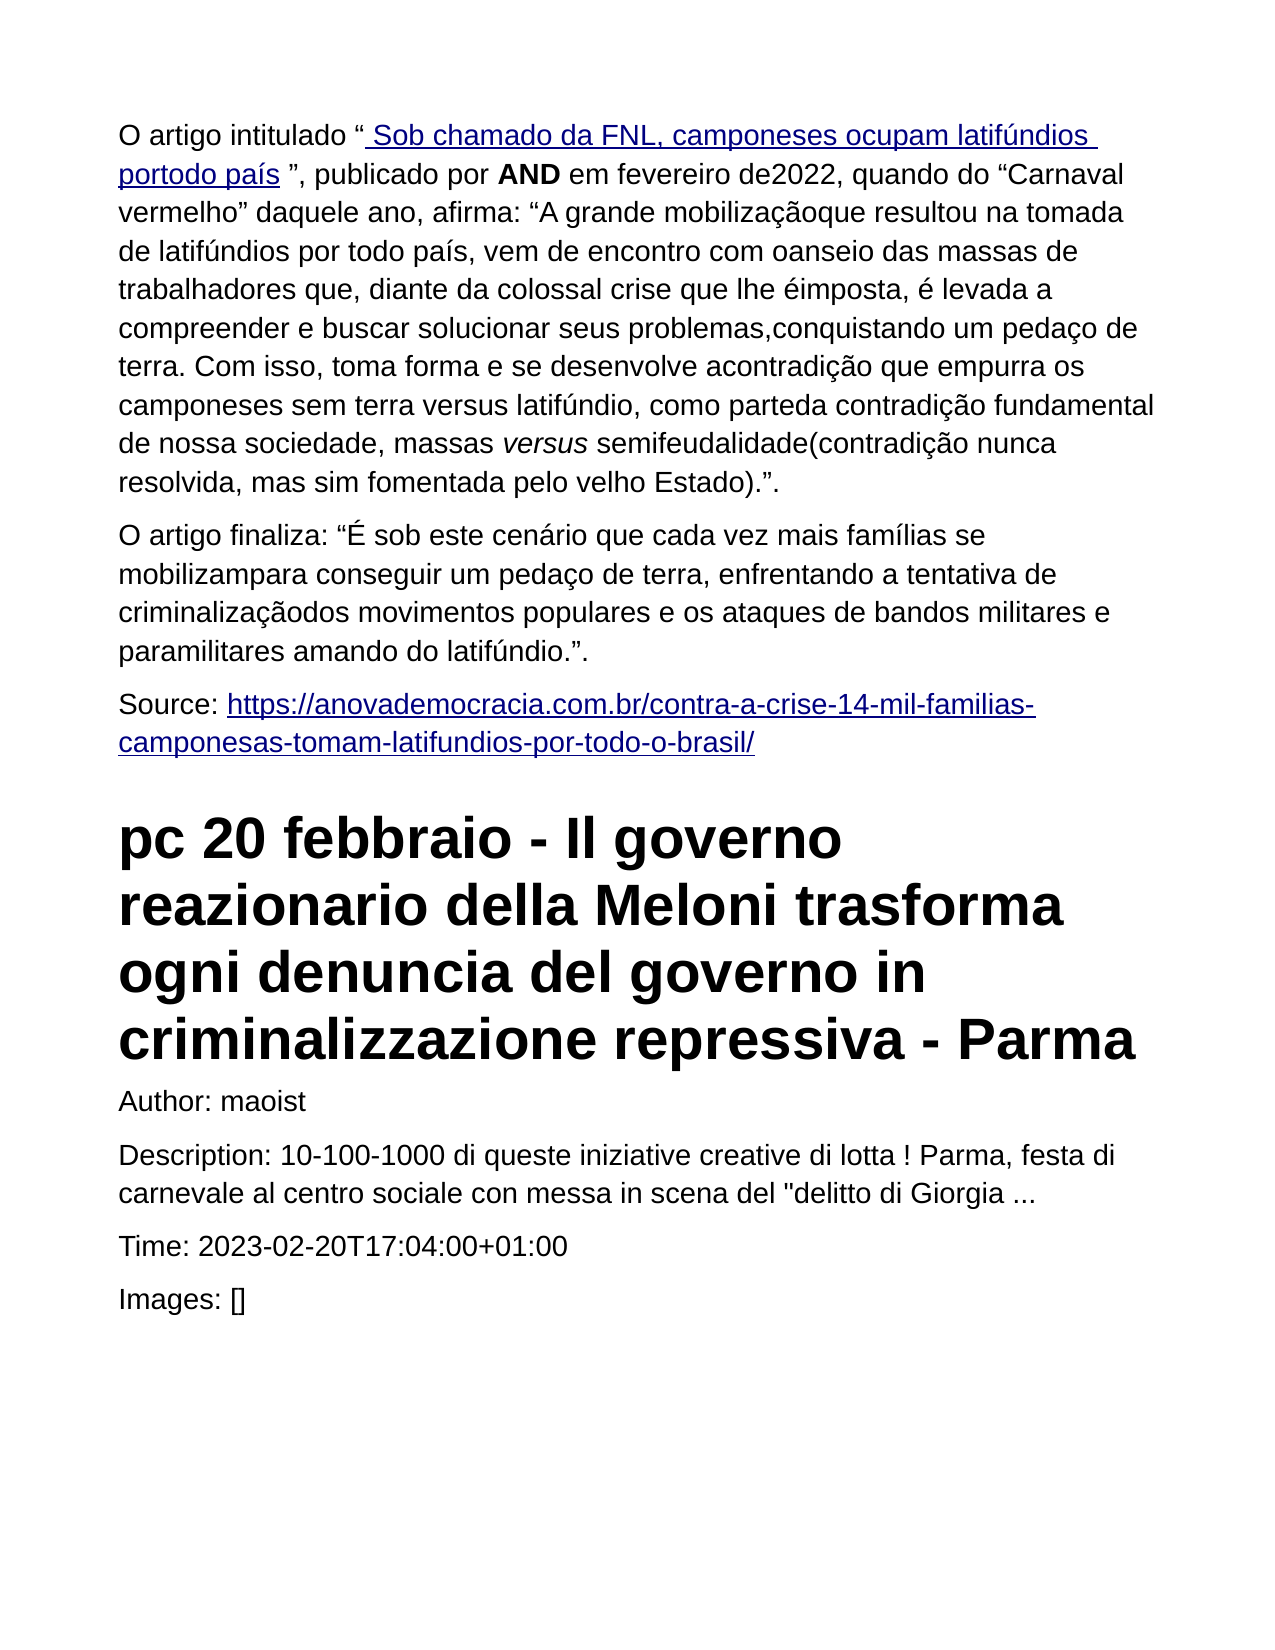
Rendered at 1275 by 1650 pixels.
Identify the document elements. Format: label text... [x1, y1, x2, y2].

subtitle pc 20 febbraio - Il governo reazionario della Meloni trasforma ogni denuncia del governo in criminalizzazione repressiva - Parma [118, 803, 1157, 1072]
text Description: 10-100-1000 di queste iniziative creative di lotta ! Parma, festa di carnevale al centro sociale con messa in scena del "delitto di Giorgia ... [118, 1137, 1157, 1209]
text O artigo finaliza: “É sob este cenário que cada vez mais famílias se mobilizampara conseguir um pedaço de terra, enfrentando a tentativa de criminalizaçãodos movimentos populares e os ataques de bandos militares e paramilitares amando do latifúndio.”. [118, 518, 1157, 667]
text Source: https://anovademocracia.com.br/contra-a-crise-14-mil-familias-camponesas-tomam-latifundios-por-todo-o-brasil/ [118, 687, 1157, 759]
text Images: [] [118, 1282, 1157, 1316]
text Time: 2023-02-20T17:04:00+01:00 [118, 1229, 1157, 1263]
text Author: maoist [118, 1084, 1157, 1118]
text O artigo intitulado “ Sob chamado da FNL, camponeses ocupam latifúndios portodo país ”, publicado por AND em fevereiro de2022, quando do “Carnaval vermelho” daquele ano, afirma: “A grande mobilizaçãoque resultou na tomada de latifúndios por todo país, vem de encontro com oanseio das massas de trabalhadores que, diante da colossal crise que lhe éimposta, é levada a compreender e buscar solucionar seus problemas,conquistando um pedaço de terra. Com isso, toma forma e se desenvolve acontradição que empurra os camponeses sem terra versus latifúndio, como parteda contradição fundamental de nossa sociedade, massas versus semifeudalidade(contradição nunca resolvida, mas sim fomentada pelo velho Estado).”. [118, 118, 1157, 498]
